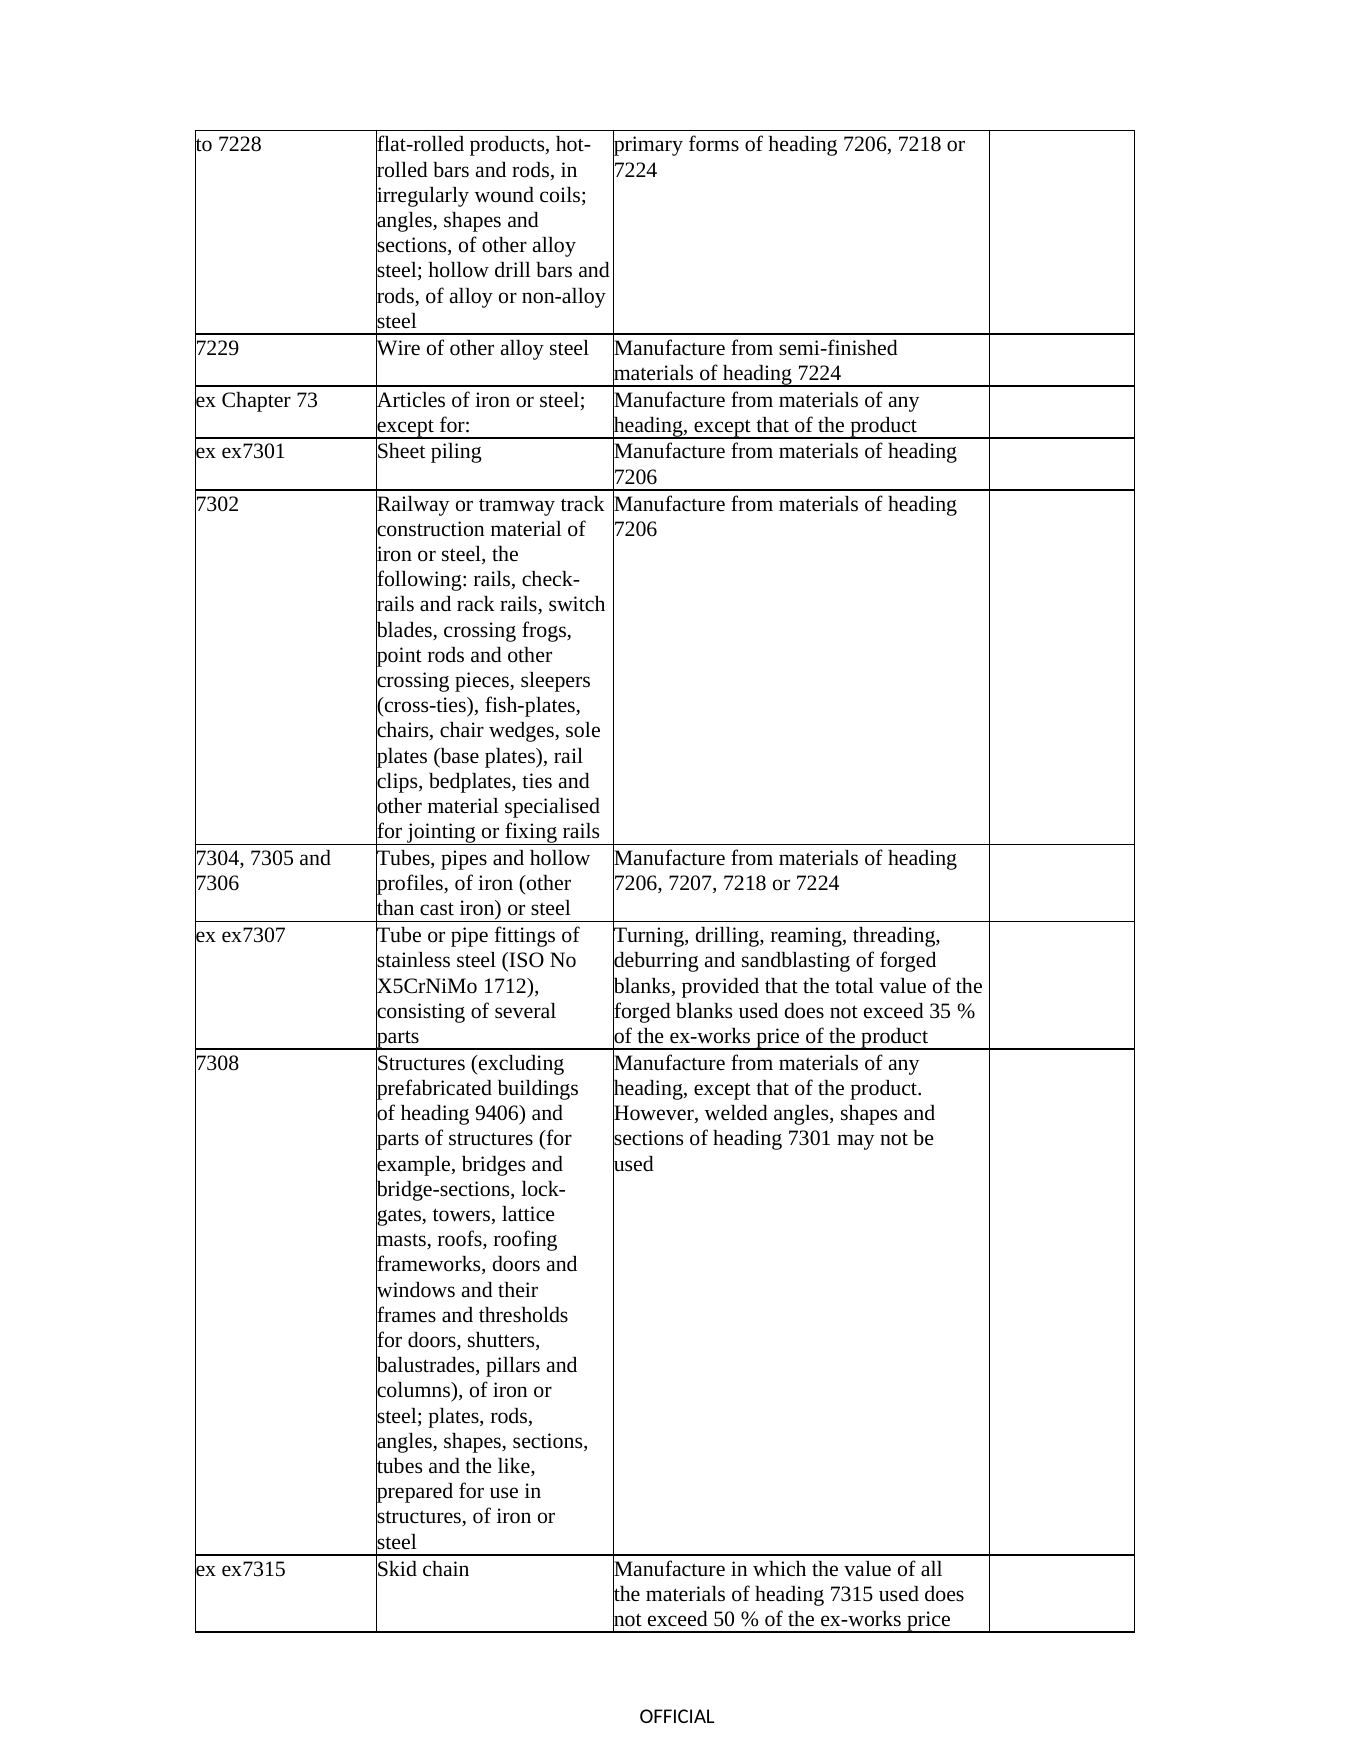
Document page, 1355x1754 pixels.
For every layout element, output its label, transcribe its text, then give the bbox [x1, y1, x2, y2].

table_cell [990, 439, 1134, 489]
table_cell [990, 387, 1134, 437]
table_cell ex Chapter 73 [196, 387, 376, 437]
table_cell Manufacture from materials of any heading, except that of the product. However, welded angles, shapes and sections of heading 7301 may not be used [614, 1050, 989, 1554]
table_cell [990, 131, 1134, 333]
table_cell Manufacture in which the value of all the materials of heading 7315 used does not exceed 50 % of the ex-works price [614, 1556, 989, 1631]
table_cell [990, 922, 1134, 1048]
table_cell ex ex7307 [196, 922, 376, 1048]
table_cell Sheet piling [377, 439, 613, 489]
table_cell Manufacture from materials of heading 7206 [614, 491, 989, 843]
table_cell 7304, 7305 and 7306 [196, 845, 376, 921]
table_cell primary forms of heading 7206, 7218 or 7224 [614, 131, 989, 333]
table_cell Skid chain [377, 1556, 613, 1631]
table_cell 7308 [196, 1050, 376, 1554]
table_cell Structures (excluding prefabricated buildings of heading 9406) and parts of structures (for example, bridges and bridge-sections, lock-gates, towers, lattice masts, roofs, roofing frameworks, doors and windows and their frames and thresholds for doors, shutters, balustrades, pillars and columns), of iron or steel; plates, rods, angles, shapes, sections, tubes and the like, prepared for use in structures, of iron or steel [377, 1050, 613, 1554]
table_cell Railway or tramway track construction material of iron or steel, the following: rails, check-rails and rack rails, switch blades, crossing frogs, point rods and other crossing pieces, sleepers (cross-ties), fish-plates, chairs, chair wedges, sole plates (base plates), rail clips, bedplates, ties and other material specialised for jointing or fixing rails [377, 491, 613, 843]
table_cell Turning, drilling, reaming, threading, deburring and sandblasting of forged blanks, provided that the total value of the forged blanks used does not exceed 35 % of the ex-works price of the product [614, 922, 989, 1048]
table_cell ex ex7315 [196, 1556, 376, 1631]
table_cell Manufacture from materials of any heading, except that of the product [614, 387, 989, 437]
table_cell to 7228 [196, 131, 376, 333]
table_cell [990, 1050, 1134, 1554]
table_cell Manufacture from materials of heading 7206 [614, 439, 989, 489]
table_cell 7229 [196, 335, 376, 385]
table_cell [990, 1556, 1134, 1631]
table_cell Manufacture from semi-finished materials of heading 7224 [614, 335, 989, 385]
table_cell [990, 335, 1134, 385]
table_cell Articles of iron or steel; except for: [377, 387, 613, 437]
table_cell [990, 491, 1134, 843]
table_cell Manufacture from materials of heading 7206, 7207, 7218 or 7224 [614, 845, 989, 921]
table_cell Tubes, pipes and hollow profiles, of iron (other than cast iron) or steel [377, 845, 613, 921]
table_cell [990, 845, 1134, 921]
table_cell Wire of other alloy steel [377, 335, 613, 385]
table_cell 7302 [196, 491, 376, 843]
table_cell Tube or pipe fittings of stainless steel (ISO No X5CrNiMo 1712), consisting of several parts [377, 922, 613, 1048]
table_cell ex ex7301 [196, 439, 376, 489]
table_cell flat-rolled products, hot-rolled bars and rods, in irregularly wound coils; angles, shapes and sections, of other alloy steel; hollow drill bars and rods, of alloy or non-alloy steel [377, 131, 613, 333]
